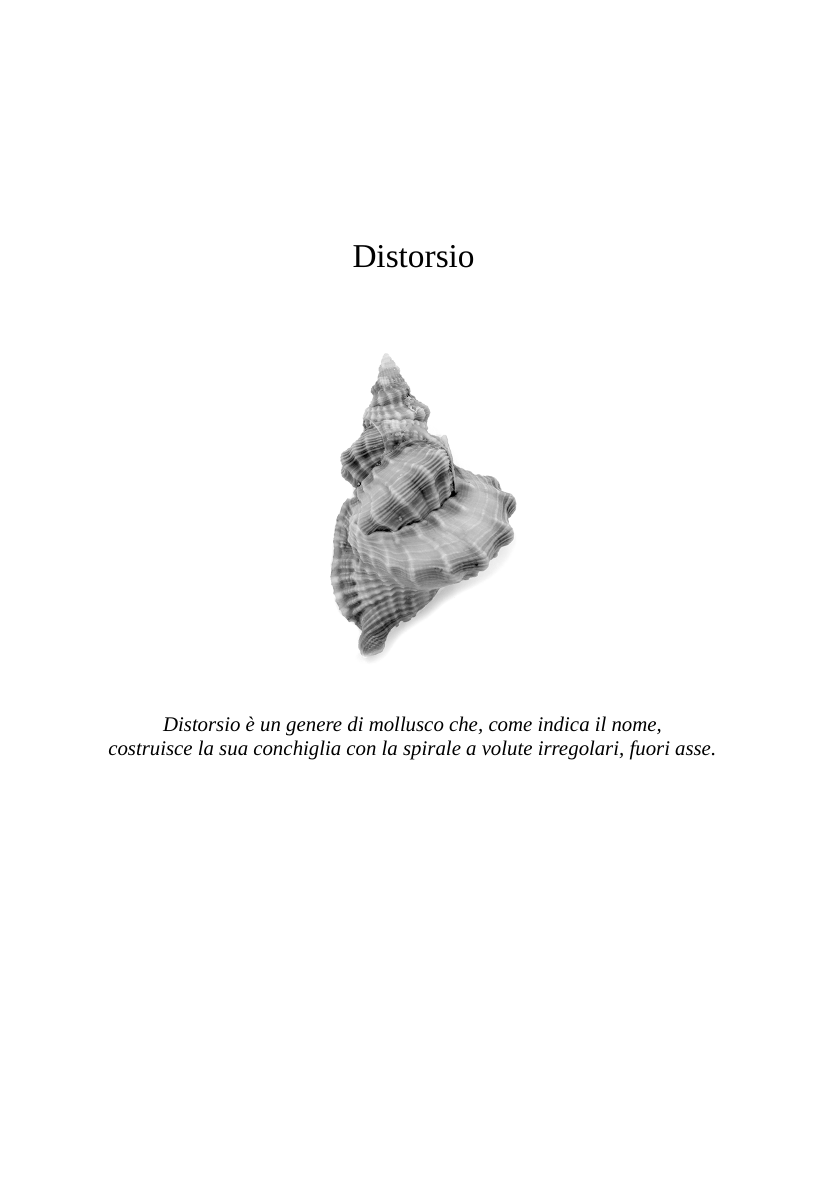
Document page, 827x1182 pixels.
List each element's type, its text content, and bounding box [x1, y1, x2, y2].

text costruisce la sua conchiglia con la spirale a volute irregolari, fuori asse. [88, 736, 738, 760]
picture [290, 333, 537, 688]
text Distorsio è un genere di mollusco che, come indica il nome, [88, 712, 738, 736]
text Distorsio [88, 236, 738, 274]
